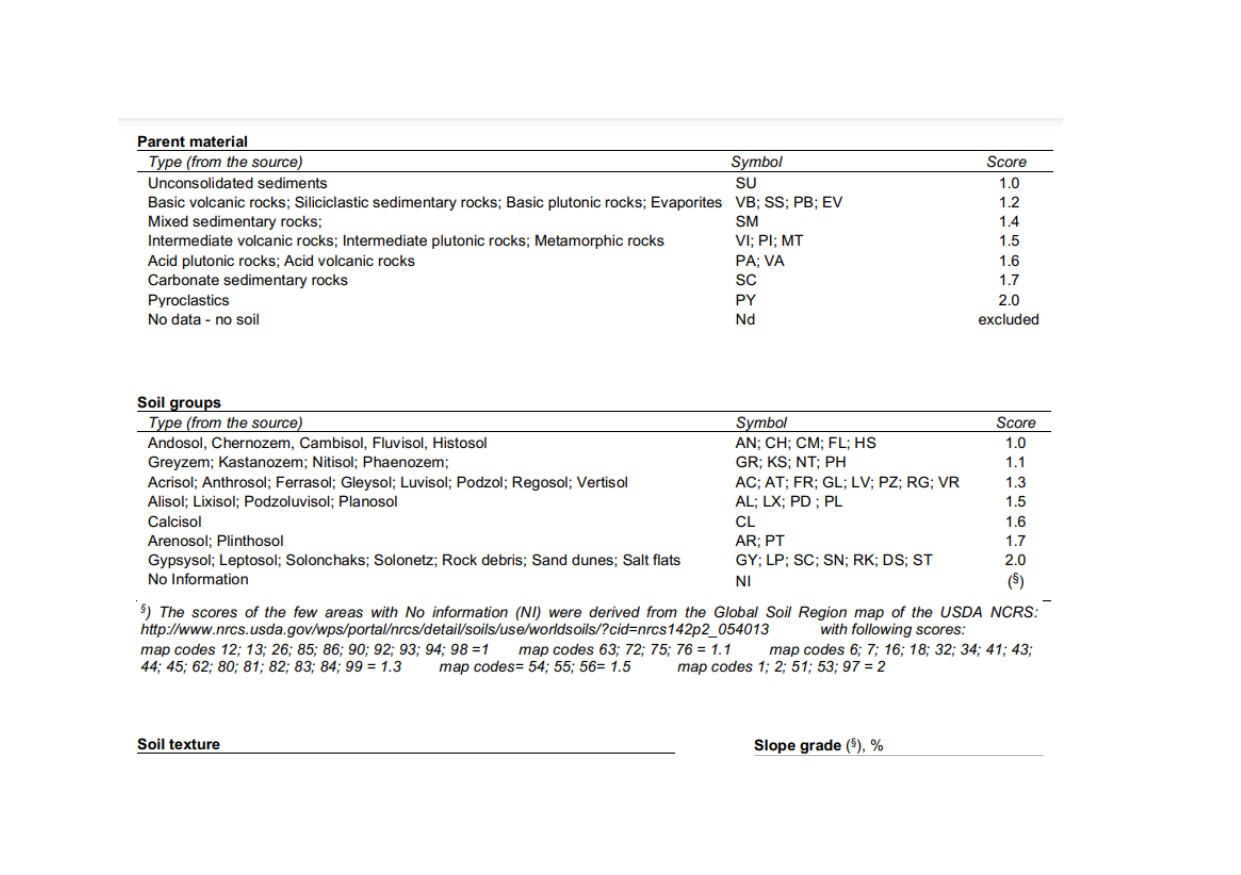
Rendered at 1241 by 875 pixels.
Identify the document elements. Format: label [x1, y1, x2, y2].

picture [118, 118, 1064, 756]
